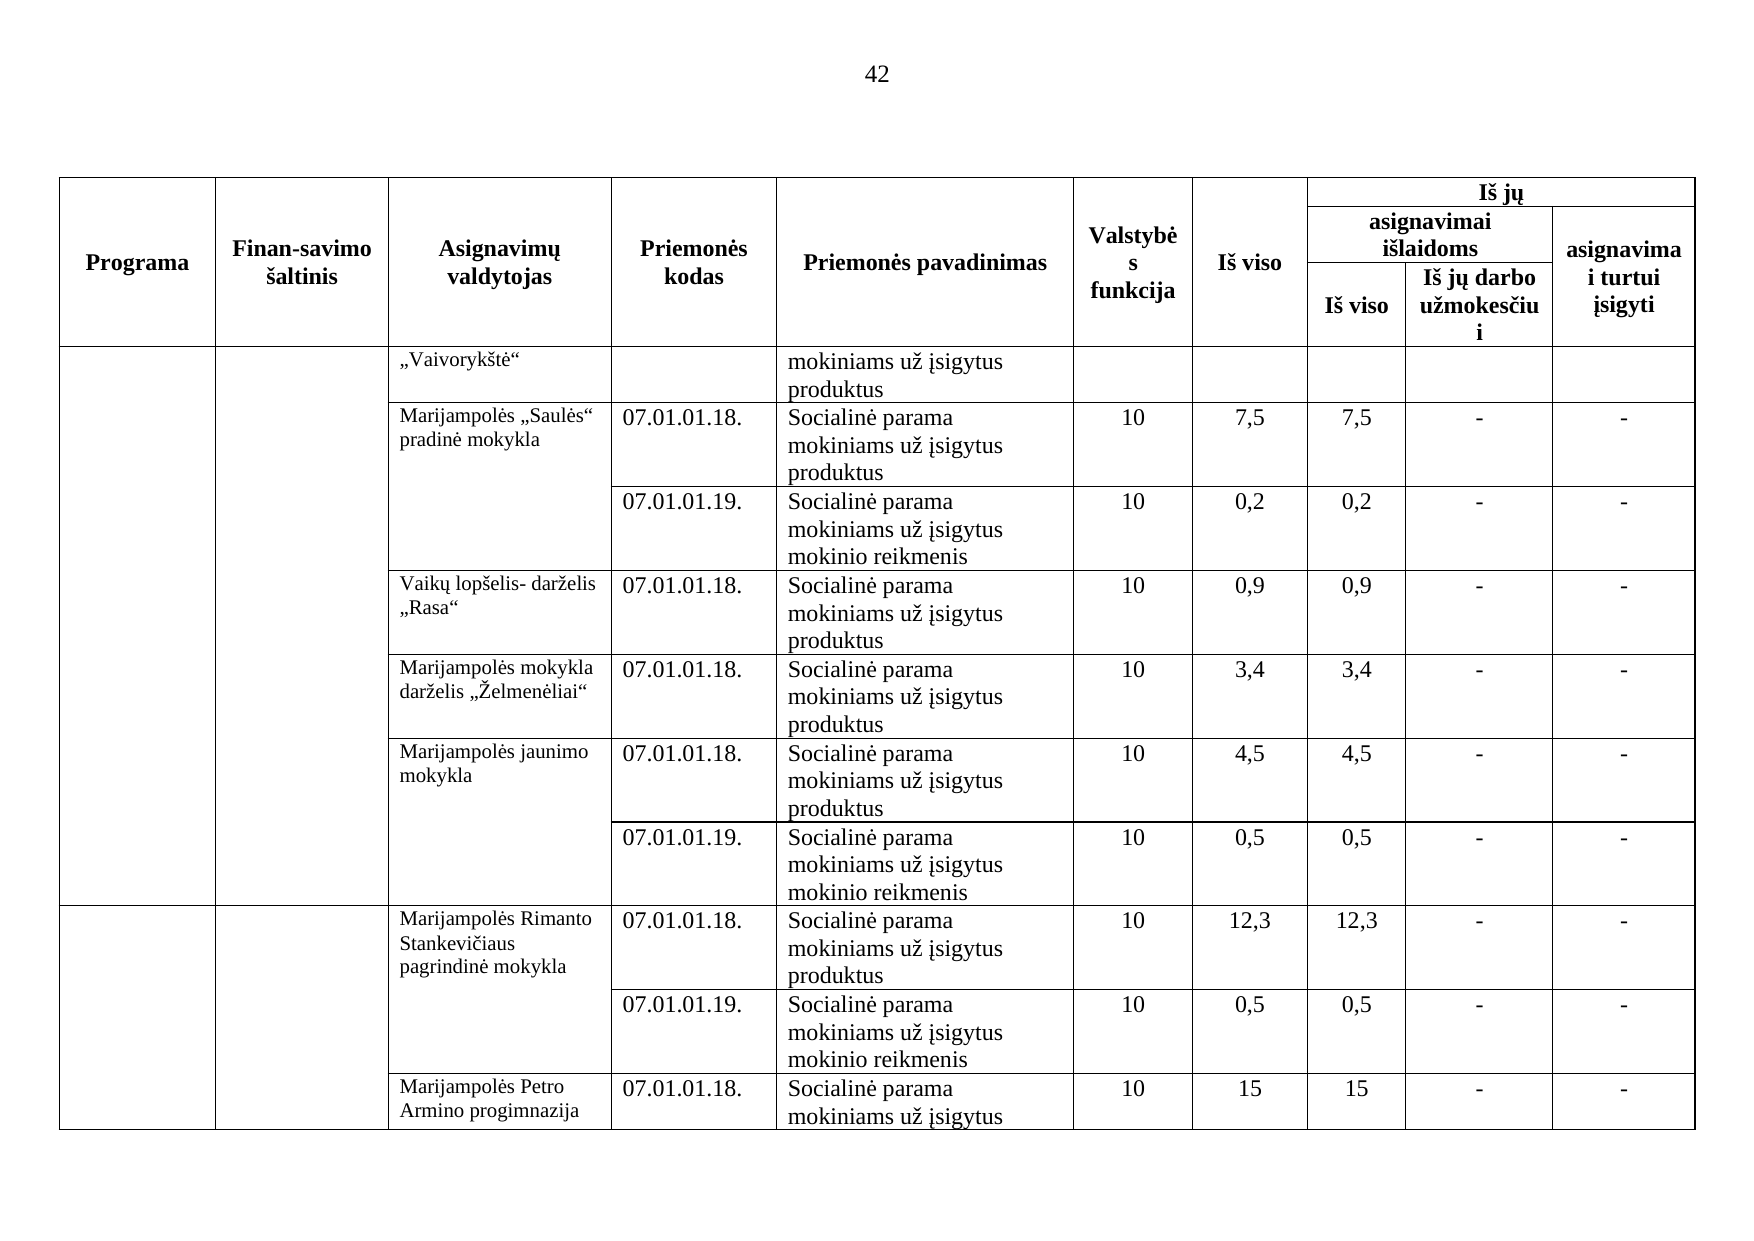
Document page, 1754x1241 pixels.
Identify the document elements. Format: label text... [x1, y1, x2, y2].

table_cell [216, 347, 388, 821]
table_cell 07.01.01.18. [612, 403, 776, 486]
table_cell 07.01.01.18. [612, 655, 776, 738]
table_cell Socialinė parama mokiniams už įsigytus produktus [777, 571, 1073, 654]
table_cell - [1406, 990, 1552, 1073]
table_cell - [1553, 990, 1694, 1073]
table_cell - [1406, 655, 1552, 738]
table_cell [216, 906, 388, 1129]
table_header Asignavimų valdytojas [389, 178, 611, 346]
table_cell Marijampolės „Saulės“ pradinė mokykla [389, 403, 611, 570]
table_cell Iš jų darbo užmokesčiui [1406, 263, 1552, 346]
table_cell 0,2 [1308, 487, 1405, 570]
table_cell 10 [1074, 1074, 1192, 1129]
table_cell Socialinė parama mokiniams už įsigytus mokinio reikmenis [777, 487, 1073, 570]
table_cell 15 [1193, 1074, 1307, 1129]
table_cell 0,5 [1308, 990, 1405, 1073]
table_cell - [1553, 347, 1694, 402]
table_cell 07.01.01.19. [612, 990, 776, 1073]
table_header Programa [60, 178, 215, 346]
table_cell [612, 347, 776, 402]
table_cell 10 [1074, 823, 1192, 905]
table_cell 10 [1074, 403, 1192, 486]
table_cell - [1553, 403, 1694, 486]
table_cell Socialinė parama mokiniams už įsigytus produktus [777, 403, 1073, 486]
table_cell - [1406, 347, 1552, 402]
table_cell asignavimai turtui įsigyti [1553, 207, 1694, 346]
table_cell 0,9 [1193, 571, 1307, 654]
table_cell „Vaivorykštė“ [389, 347, 611, 402]
table_cell 07.01.01.19. [612, 823, 776, 905]
table_cell 10 [1074, 990, 1192, 1073]
table_cell - [1406, 1074, 1552, 1129]
table_cell Marijampolės Rimanto Stankevičiaus pagrindinė mokykla [389, 906, 611, 1073]
table_header Valstybės funkcija [1074, 178, 1192, 346]
table_cell 07.01.01.18. [612, 739, 776, 821]
table_cell 0,5 [1308, 823, 1405, 905]
table_cell 10 [1074, 655, 1192, 738]
table_cell - [1406, 403, 1552, 486]
table_header Priemonės pavadinimas [777, 178, 1073, 346]
table_cell - [1553, 1074, 1694, 1129]
table_cell - [1553, 655, 1694, 738]
table_cell 4,5 [1193, 739, 1307, 821]
table_cell [1074, 347, 1192, 402]
table_cell Socialinė parama mokiniams už įsigytus mokinio reikmenis [777, 823, 1073, 905]
table_cell 07.01.01.19. [612, 487, 776, 570]
table_cell 7,5 [1308, 403, 1405, 486]
table_cell - [1406, 571, 1552, 654]
table_cell [216, 821, 388, 905]
table_header Finan-savimo šaltinis [216, 178, 388, 346]
table_cell Socialinė parama mokiniams už įsigytus produktus [777, 739, 1073, 821]
table_cell - [1553, 487, 1694, 570]
table_cell Iš viso [1308, 263, 1405, 346]
table_cell - [1406, 739, 1552, 821]
table_cell - [1553, 739, 1694, 821]
table_cell mokiniams už įsigytus produktus [777, 347, 1073, 402]
table_cell [1308, 347, 1405, 402]
table_cell [1193, 347, 1307, 402]
table_cell Marijampolės mokykla darželis „Želmenėliai“ [389, 655, 611, 738]
table_cell [60, 821, 215, 905]
table_cell 10 [1074, 487, 1192, 570]
table_cell Marijampolės jaunimo mokykla [389, 739, 611, 905]
table_cell - [1406, 823, 1552, 905]
table_cell 12,3 [1193, 906, 1307, 989]
table_cell 0,5 [1193, 823, 1307, 905]
table_cell [60, 906, 215, 1129]
table_cell 07.01.01.18. [612, 906, 776, 989]
table_cell Socialinė parama mokiniams už įsigytus mokinio reikmenis [777, 990, 1073, 1073]
table_cell Socialinė parama mokiniams už įsigytus [777, 1074, 1073, 1129]
table_cell 7,5 [1193, 403, 1307, 486]
table_cell 0,9 [1308, 571, 1405, 654]
table_cell - [1553, 906, 1694, 989]
table_cell 10 [1074, 571, 1192, 654]
table_cell 3,4 [1193, 655, 1307, 738]
table_cell 3,4 [1308, 655, 1405, 738]
table_cell 0,2 [1193, 487, 1307, 570]
table_cell 07.01.01.18. [612, 1074, 776, 1129]
table_cell 0,5 [1193, 990, 1307, 1073]
table_cell - [1406, 487, 1552, 570]
table_cell Socialinė parama mokiniams už įsigytus produktus [777, 906, 1073, 989]
table_header Priemonės kodas [612, 178, 776, 346]
table_cell - [1553, 823, 1694, 905]
table_cell [60, 347, 215, 821]
table_cell Socialinė parama mokiniams už įsigytus produktus [777, 655, 1073, 738]
table_cell 10 [1074, 739, 1192, 821]
table_cell 10 [1074, 906, 1192, 989]
table_cell asignavimai išlaidoms [1308, 207, 1552, 262]
table_cell Vaikų lopšelis- darželis „Rasa“ [389, 571, 611, 654]
table_cell 4,5 [1308, 739, 1405, 821]
table_cell 12,3 [1308, 906, 1405, 989]
table_cell - [1553, 571, 1694, 654]
table_cell - [1406, 906, 1552, 989]
table_cell Marijampolės Petro Armino progimnazija [389, 1074, 611, 1129]
table_header Iš viso [1193, 178, 1307, 346]
table_cell 15 [1308, 1074, 1405, 1129]
table_header Iš jų [1308, 178, 1694, 206]
table_cell 07.01.01.18. [612, 571, 776, 654]
